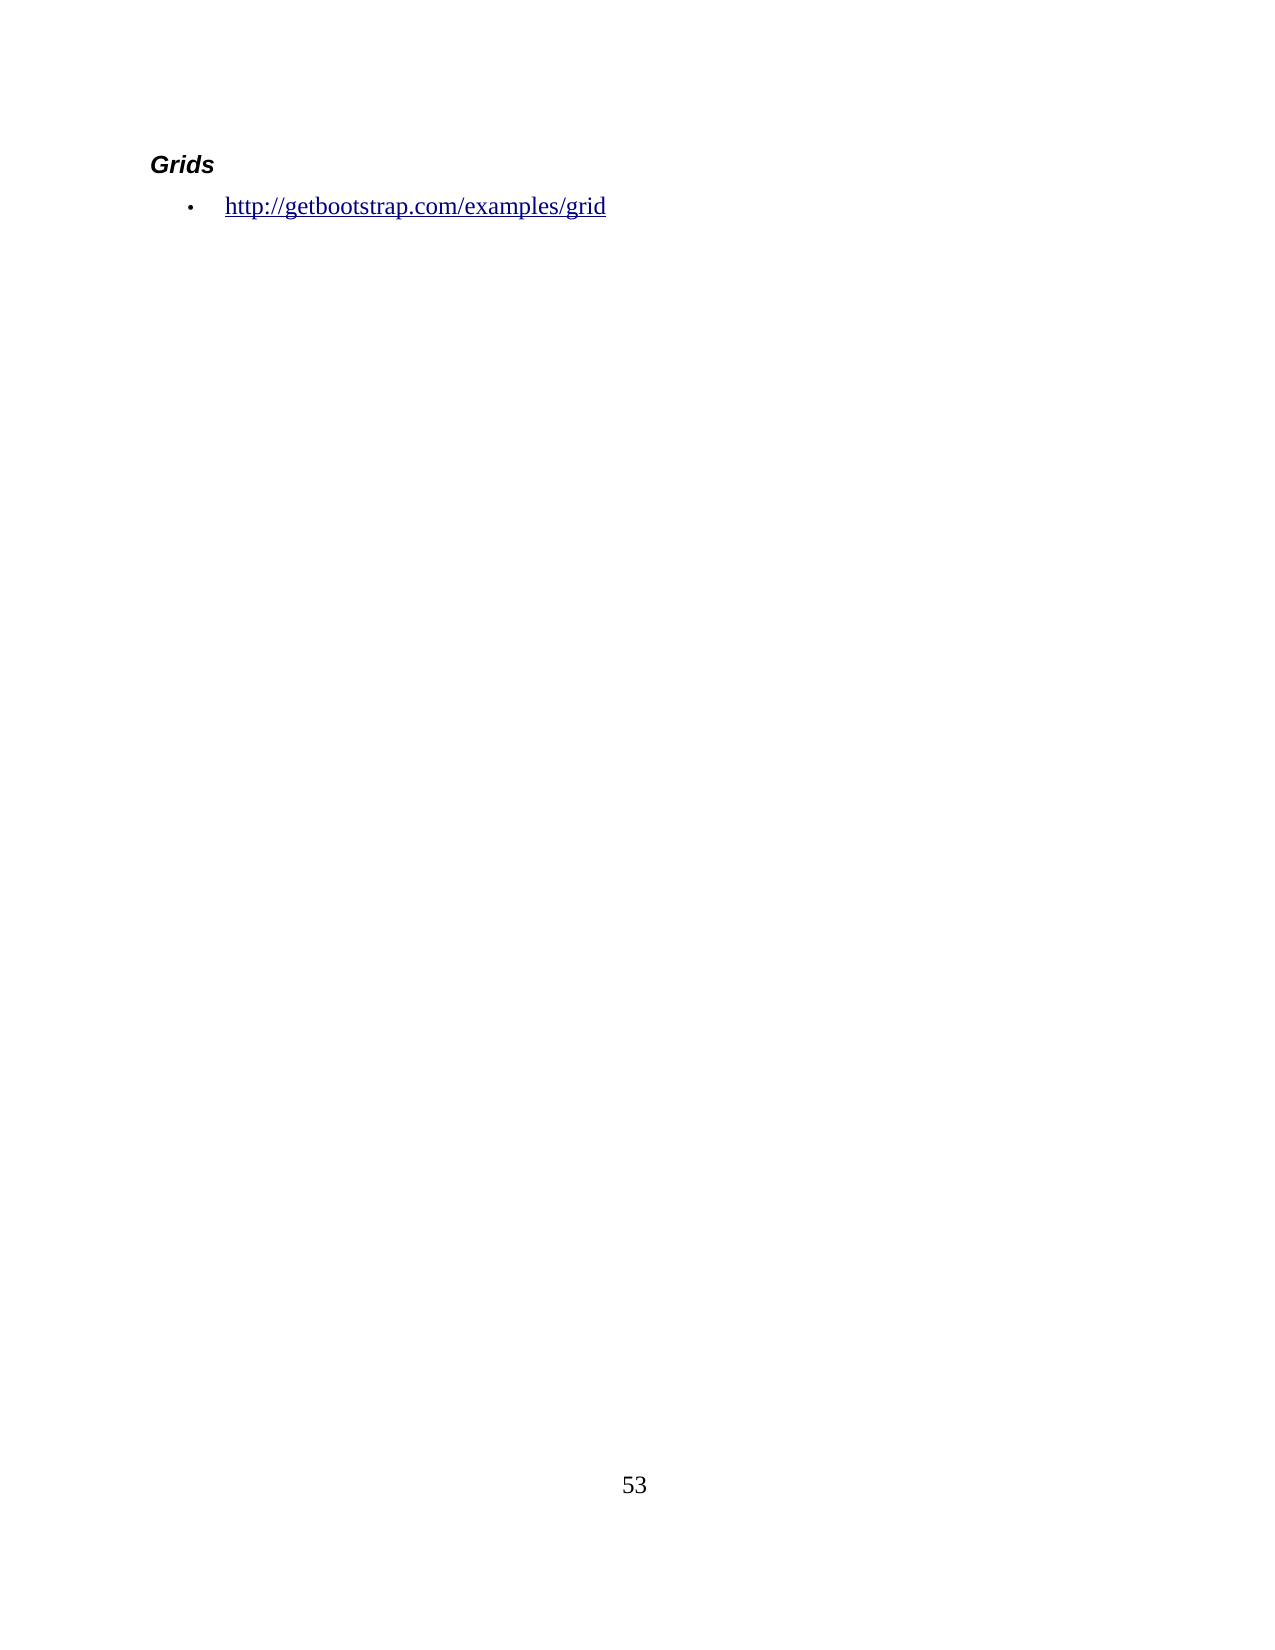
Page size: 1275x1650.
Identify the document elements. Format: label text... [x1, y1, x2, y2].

list http://getbootstrap.com/examples/grid [187, 191, 1125, 220]
subtitle Grids [150, 150, 1125, 178]
